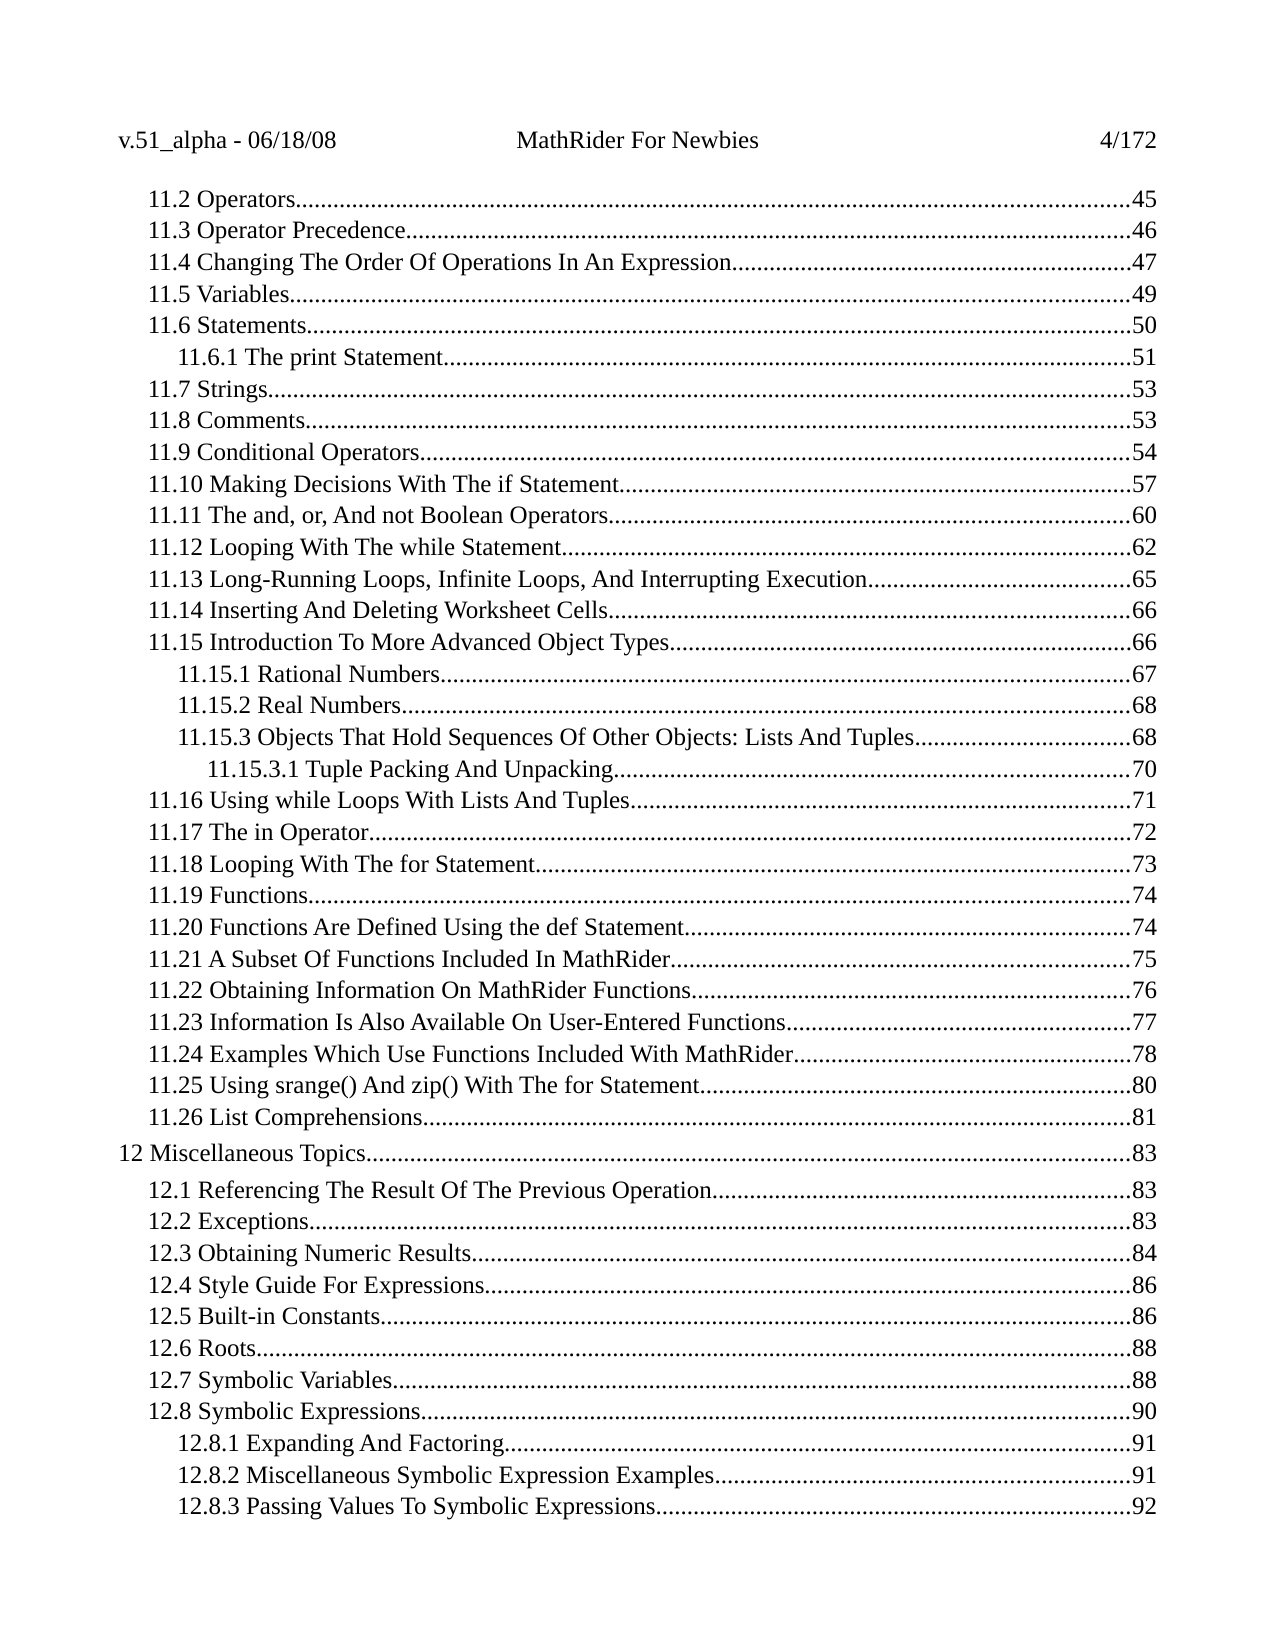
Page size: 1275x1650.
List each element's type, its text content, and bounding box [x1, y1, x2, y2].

text 12.4 Style Guide For Expressions 86 [148, 1270, 1157, 1298]
text 11.17 The in Operator 72 [148, 817, 1157, 846]
text 11.15.1 Rational Numbers 67 [177, 659, 1157, 688]
text 12.5 Built-in Constants 86 [148, 1301, 1157, 1330]
text 11.8 Comments 53 [148, 406, 1157, 434]
text 11.19 Functions 74 [148, 881, 1157, 909]
text 12.1 Referencing The Result Of The Previous Operation 83 [148, 1175, 1157, 1203]
text 11.7 Strings 53 [148, 374, 1157, 403]
text 11.15.2 Real Numbers 68 [177, 691, 1157, 719]
text 11.22 Obtaining Information On MathRider Functions 76 [148, 976, 1157, 1004]
text 11.6.1 The print Statement 51 [177, 342, 1157, 371]
text 11.16 Using while Loops With Lists And Tuples 71 [148, 786, 1157, 814]
text 11.12 Looping With The while Statement 62 [148, 532, 1157, 561]
text 12.8 Symbolic Expressions 90 [148, 1396, 1157, 1425]
text 11.20 Functions Are Defined Using the def Statement 74 [148, 912, 1157, 941]
text 12 Miscellaneous Topics 83 [118, 1138, 1157, 1167]
text 11.21 A Subset Of Functions Included In MathRider 75 [148, 944, 1157, 973]
text 11.5 Variables 49 [148, 279, 1157, 308]
text 11.2 Operators 45 [148, 184, 1157, 213]
text 11.6 Statements 50 [148, 311, 1157, 339]
text 12.7 Symbolic Variables 88 [148, 1365, 1157, 1393]
text 12.8.1 Expanding And Factoring 91 [177, 1428, 1157, 1457]
text 11.15.3 Objects That Hold Sequences Of Other Objects: Lists And Tuples 68 [177, 722, 1157, 751]
text 11.11 The and, or, And not Boolean Operators 60 [148, 501, 1157, 529]
text 12.6 Roots 88 [148, 1333, 1157, 1362]
text 11.3 Operator Precedence 46 [148, 216, 1157, 244]
text 11.25 Using srange() And zip() With The for Statement 80 [148, 1071, 1157, 1099]
text 11.4 Changing The Order Of Operations In An Expression 47 [148, 247, 1157, 276]
text 11.26 List Comprehensions 81 [148, 1102, 1157, 1131]
text 12.8.3 Passing Values To Symbolic Expressions 92 [177, 1491, 1157, 1520]
text 11.9 Conditional Operators 54 [148, 437, 1157, 466]
text 12.2 Exceptions 83 [148, 1206, 1157, 1235]
text 12.3 Obtaining Numeric Results 84 [148, 1238, 1157, 1267]
text 11.15 Introduction To More Advanced Object Types 66 [148, 627, 1157, 656]
text 11.24 Examples Which Use Functions Included With MathRider 78 [148, 1039, 1157, 1068]
text 12.8.2 Miscellaneous Symbolic Expression Examples 91 [177, 1460, 1157, 1488]
text 11.18 Looping With The for Statement 73 [148, 849, 1157, 878]
text 11.15.3.1 Tuple Packing And Unpacking 70 [207, 754, 1157, 783]
text 11.14 Inserting And Deleting Worksheet Cells 66 [148, 596, 1157, 624]
text 11.13 Long-Running Loops, Infinite Loops, And Interrupting Execution 65 [148, 564, 1157, 593]
text 11.10 Making Decisions With The if Statement 57 [148, 469, 1157, 498]
text 11.23 Information Is Also Available On User-Entered Functions 77 [148, 1007, 1157, 1036]
